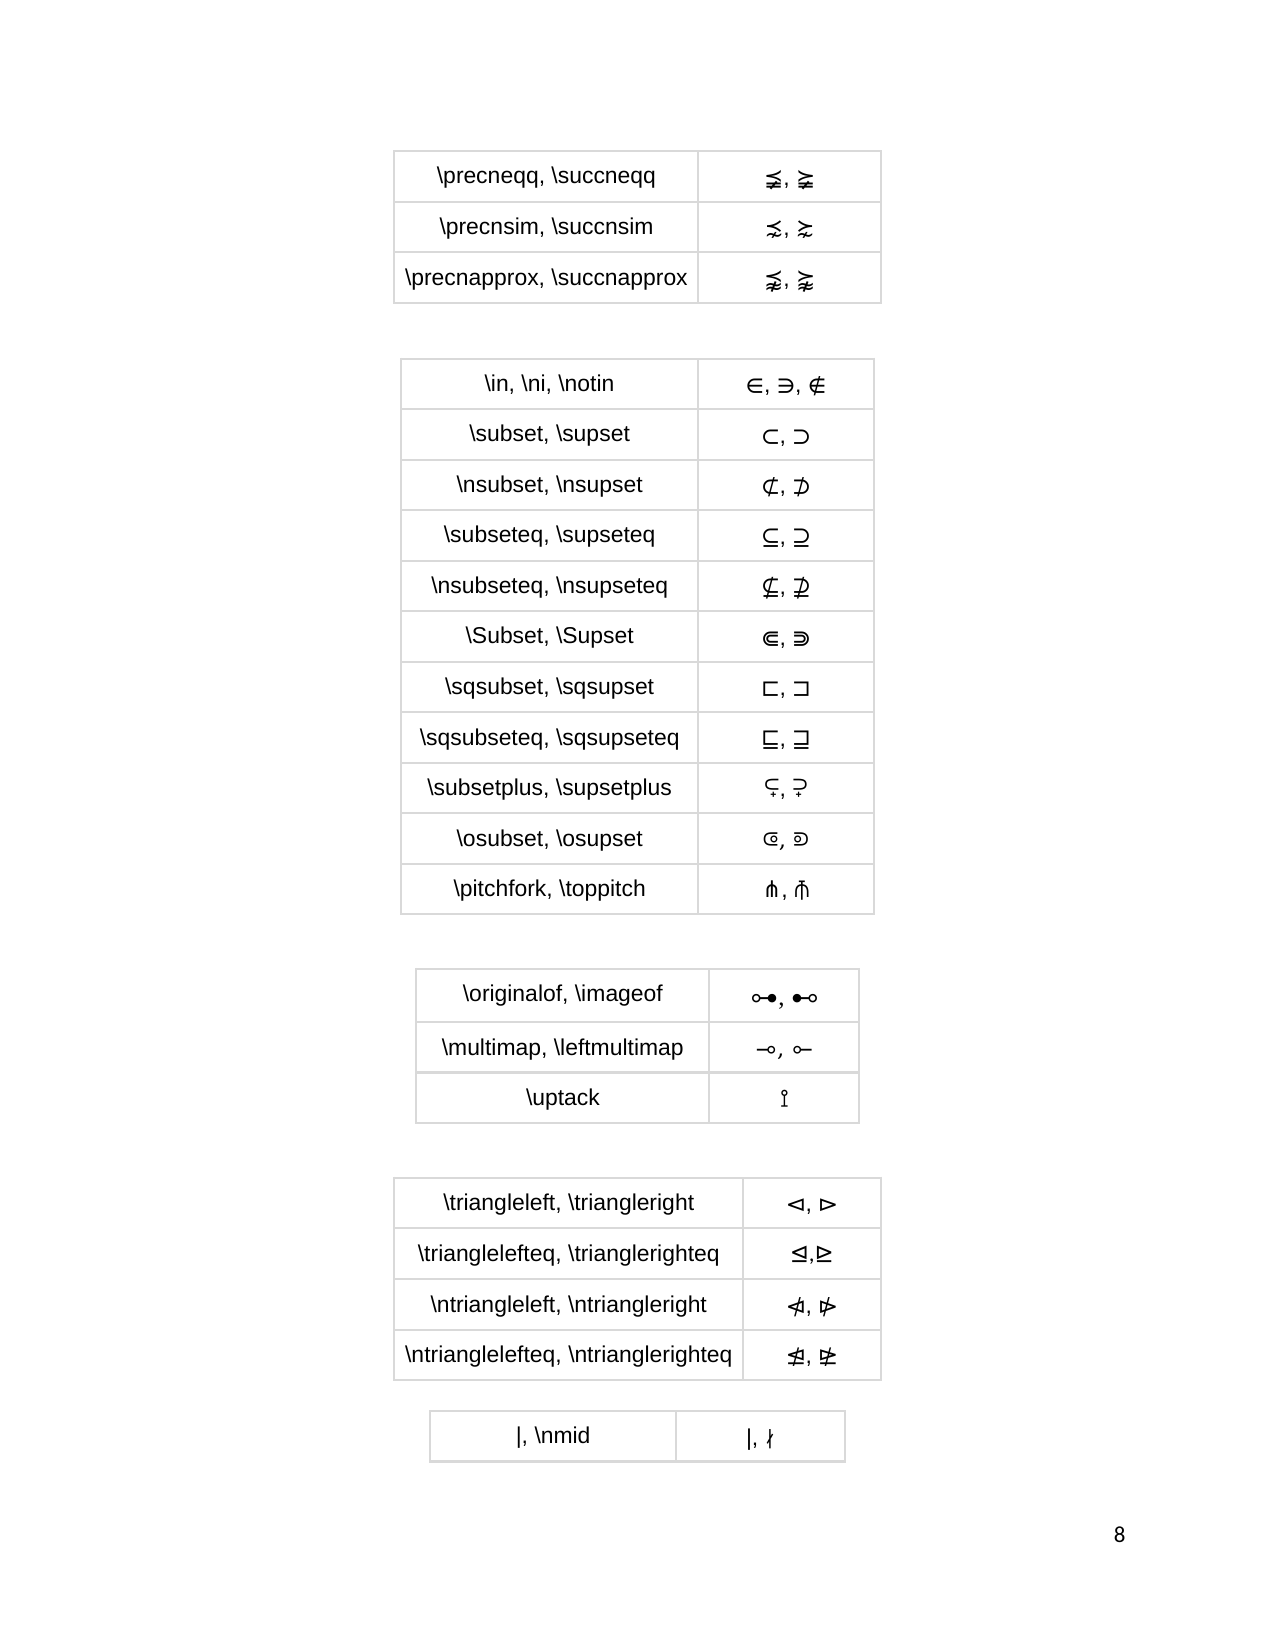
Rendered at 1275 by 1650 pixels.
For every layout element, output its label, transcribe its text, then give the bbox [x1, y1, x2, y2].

table_cell ⟃, ⟄ [699, 814, 873, 862]
table_header |, \nmid [431, 1412, 675, 1460]
table_cell \ntrianglelefteq, \ntrianglerighteq [395, 1331, 742, 1379]
table_cell \subset, \supset [402, 410, 697, 458]
table_cell ⊴,⊵ [744, 1229, 880, 1278]
table_header ⊶, ⊷ [710, 970, 858, 1021]
table_cell ⟟ [710, 1074, 858, 1122]
table_cell \precneqq, \succneqq [395, 152, 697, 201]
table_cell ⊸, ⟜ [710, 1023, 858, 1071]
table_cell ⋐, ⋑ [699, 612, 873, 661]
table_header \in, \ni, \notin [402, 360, 697, 408]
table_cell \subseteq, \supseteq [402, 511, 697, 559]
table_cell \Subset, \Supset [402, 612, 697, 661]
table_header \triangleleft, \triangleright [395, 1179, 742, 1227]
table_cell \precnsim, \succnsim [395, 203, 697, 251]
table_cell \sqsubset, \sqsupset [402, 663, 697, 711]
table_cell ⊆, ⊇ [699, 511, 873, 559]
table_cell \subsetplus, \supsetplus [402, 764, 697, 812]
table_cell \trianglelefteq, \trianglerighteq [395, 1229, 742, 1278]
table_cell ⋬, ⋭ [744, 1331, 880, 1379]
table_cell ⪹, ⪺ [699, 253, 880, 302]
table_header \originalof, \imageof [417, 970, 708, 1021]
table_cell ⪵, ⪶ [699, 152, 880, 201]
table_cell \nsubseteq, \nsupseteq [402, 562, 697, 610]
table_cell \precnapprox, \succnapprox [395, 253, 697, 302]
table_cell \pitchfork, \toppitch [402, 865, 697, 913]
table_header ∈, ∋, ∉ [699, 360, 873, 408]
table_cell ⪿, ⫀ [699, 764, 873, 812]
table_cell \sqsubseteq, \sqsupseteq [402, 713, 697, 762]
table_cell ⊑, ⊒ [699, 713, 873, 762]
table_cell ⊂, ⊃ [699, 410, 873, 458]
table_cell ⋨, ⋩ [699, 203, 880, 251]
table_cell \ntriangleleft, \ntriangleright [395, 1280, 742, 1328]
table_cell ⋔, ⫚ [699, 865, 873, 913]
table_cell ⊏, ⊐ [699, 663, 873, 711]
table_cell ⊄, ⊅ [699, 461, 873, 509]
table_cell \nsubset, \nsupset [402, 461, 697, 509]
table_cell \osubset, \osupset [402, 814, 697, 862]
table_cell ⊈, ⊉ [699, 562, 873, 610]
table_cell \uptack [417, 1074, 708, 1122]
table_header ⊲, ⊳ [744, 1179, 880, 1227]
table_cell \multimap, \leftmultimap [417, 1023, 708, 1071]
table_cell ⋪, ⋫ [744, 1280, 880, 1328]
table_header |, ∤ [677, 1412, 844, 1460]
